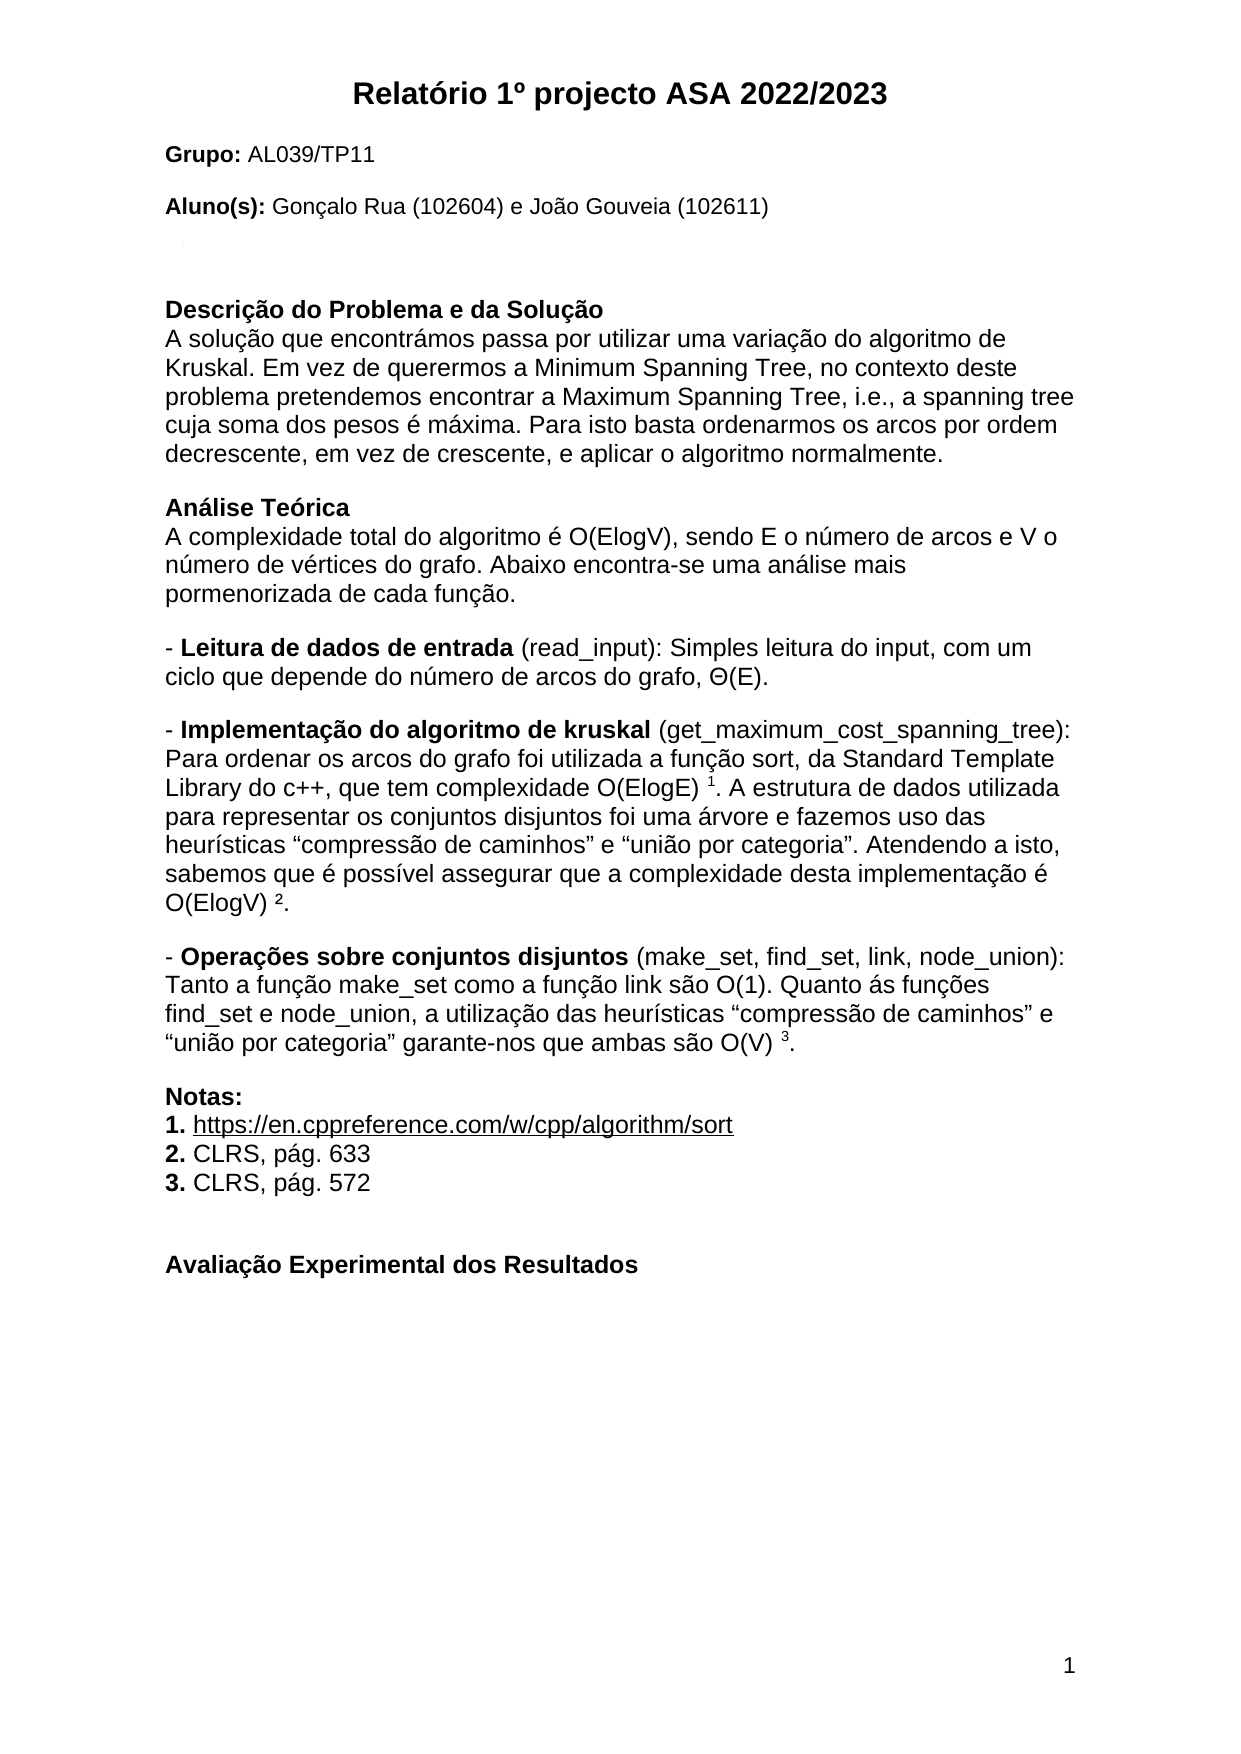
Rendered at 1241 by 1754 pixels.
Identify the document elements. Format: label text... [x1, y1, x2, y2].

subtitle - Operações sobre conjuntos disjuntos (make_set, find_set, link, node_union): Tanto a função make_set como a função link são O(1). Quanto ás funções find_set e node_union, a utilização das heurísticas “compressão de caminhos” e “união por categoria” garante-nos que ambas são O(V) 3. [165, 942, 1076, 1057]
subtitle Análise Teórica A complexidade total do algoritmo é O(ElogV), sendo E o número de arcos e V o número de vértices do grafo. Abaixo encontra-se uma análise mais pormenorizada de cada função. [165, 493, 1076, 608]
subtitle - Leitura de dados de entrada (read_input): Simples leitura do input, com um ciclo que depende do número de arcos do grafo, Θ(E). [165, 633, 1076, 690]
subtitle Avaliação Experimental dos Resultados [165, 1222, 1076, 1279]
subtitle - Implementação do algoritmo de kruskal (get_maximum_cost_spanning_tree): Para ordenar os arcos do grafo foi utilizada a função sort, da Standard Template Library do c++, que tem complexidade O(ElogE) 1. A estrutura de dados utilizada para representar os conjuntos disjuntos foi uma árvore e fazemos uso das heurísticas “compressão de caminhos” e “união por categoria”. Atendendo a isto, sabemos que é possível assegurar que a complexidade desta implementação é O(ElogV) ². [165, 715, 1076, 917]
subtitle 3. CLRS, pág. 572 [165, 1168, 1076, 1197]
subtitle 1. https://en.cppreference.com/w/cpp/algorithm/sort [165, 1110, 1076, 1139]
subtitle 2. CLRS, pág. 633 [165, 1139, 1076, 1168]
subtitle Notas: [165, 1082, 1076, 1110]
subtitle Descrição do Problema e da Solução A solução que encontrámos passa por utilizar uma variação do algoritmo de Kruskal. Em vez de querermos a Minimum Spanning Tree, no contexto deste problema pretendemos encontrar a Maximum Spanning Tree, i.e., a spanning tree cuja soma dos pesos é máxima. Para isto basta ordenarmos os arcos por ordem decrescente, em vez de crescente, e aplicar o algoritmo normalmente. [165, 295, 1076, 468]
